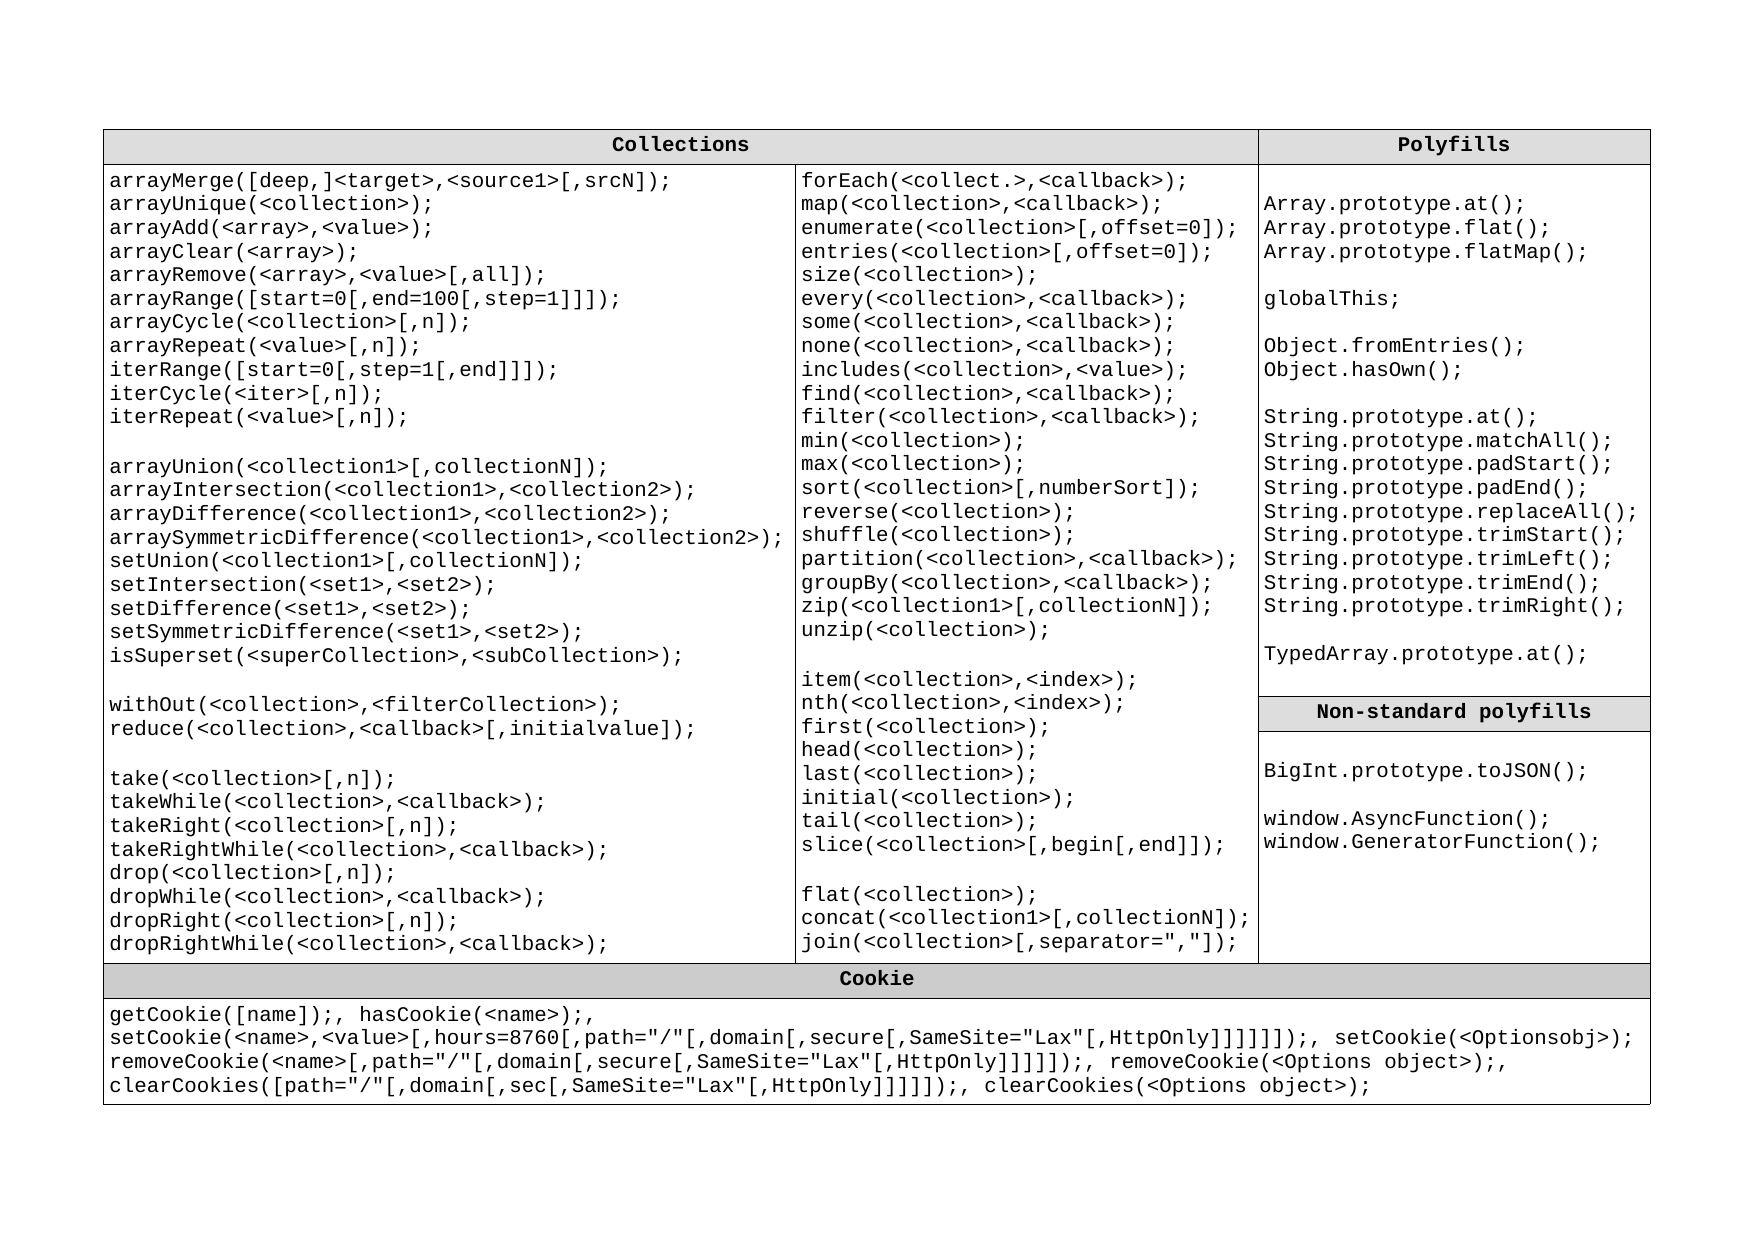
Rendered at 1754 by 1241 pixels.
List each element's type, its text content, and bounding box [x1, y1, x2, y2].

table_cell Array.prototype.at(); Array.prototype.flat(); Array.prototype.flatMap(); globalThis; Object.fromEntries(); Object.hasOwn(); String.prototype.at(); String.prototype.matchAll(); String.prototype.padStart(); String.prototype.padEnd(); String.prototype.replaceAll(); String.prototype.trimStart(); String.prototype.trimLeft(); String.prototype.trimEnd(); String.prototype.trimRight(); TypedArray.prototype.at(); [1259, 165, 1650, 696]
table_cell Cookie [104, 964, 1650, 998]
table_header Collections [104, 130, 1258, 164]
table_cell BigInt.prototype.toJSON(); window.AsyncFunction(); window.GeneratorFunction(); [1259, 732, 1650, 963]
table_cell forEach(<collect.>,<callback>); map(<collection>,<callback>); enumerate(<collection>[,offset=0]); entries(<collection>[,offset=0]); size(<collection>); every(<collection>,<callback>); some(<collection>,<callback>); none(<collection>,<callback>); includes(<collection>,<value>); find(<collection>,<callback>); filter(<collection>,<callback>); min(<collection>); max(<collection>); sort(<collection>[,numberSort]); reverse(<collection>); shuffle(<collection>); partition(<collection>,<callback>); groupBy(<collection>,<callback>); zip(<collection1>[,collectionN]); unzip(<collection>); item(<collection>,<index>); nth(<collection>,<index>); first(<collection>); head(<collection>); last(<collection>); initial(<collection>); tail(<collection>); slice(<collection>[,begin[,end]]); flat(<collection>); concat(<collection1>[,collectionN]); join(<collection>[,separator=","]); [796, 165, 1258, 963]
table_cell Non-standard polyfills [1259, 697, 1650, 731]
table_cell getCookie([name]);, hasCookie(<name>);, setCookie(<name>,<value>[,hours=8760[,path="/"[,domain[,secure[,SameSite="Lax"[,HttpOnly]]]]]]);, setCookie(<Optionsobj>); removeCookie(<name>[,path="/"[,domain[,secure[,SameSite="Lax"[,HttpOnly]]]]]);, removeCookie(<Options object>);, clearCookies([path="/"[,domain[,sec[,SameSite="Lax"[,HttpOnly]]]]]);, clearCookies(<Options object>); [104, 999, 1650, 1104]
table_cell arrayMerge([deep,]<target>,<source1>[,srcN]); arrayUnique(<collection>); arrayAdd(<array>,<value>); arrayClear(<array>); arrayRemove(<array>,<value>[,all]); arrayRange([start=0[,end=100[,step=1]]]); arrayCycle(<collection>[,n]); arrayRepeat(<value>[,n]); iterRange([start=0[,step=1[,end]]]); iterCycle(<iter>[,n]); iterRepeat(<value>[,n]); arrayUnion(<collection1>[,collectionN]); arrayIntersection(<collection1>,<collection2>); arrayDifference(<collection1>,<collection2>); arraySymmetricDifference(<collection1>,<collection2>); setUnion(<collection1>[,collectionN]); setIntersection(<set1>,<set2>); setDifference(<set1>,<set2>); setSymmetricDifference(<set1>,<set2>); isSuperset(<superCollection>,<subCollection>); withOut(<collection>,<filterCollection>); reduce(<collection>,<callback>[,initialvalue]); take(<collection>[,n]); takeWhile(<collection>,<callback>); takeRight(<collection>[,n]); takeRightWhile(<collection>,<callback>); drop(<collection>[,n]); dropWhile(<collection>,<callback>); dropRight(<collection>[,n]); dropRightWhile(<collection>,<callback>); [104, 165, 795, 963]
table_header Polyfills [1259, 130, 1650, 164]
